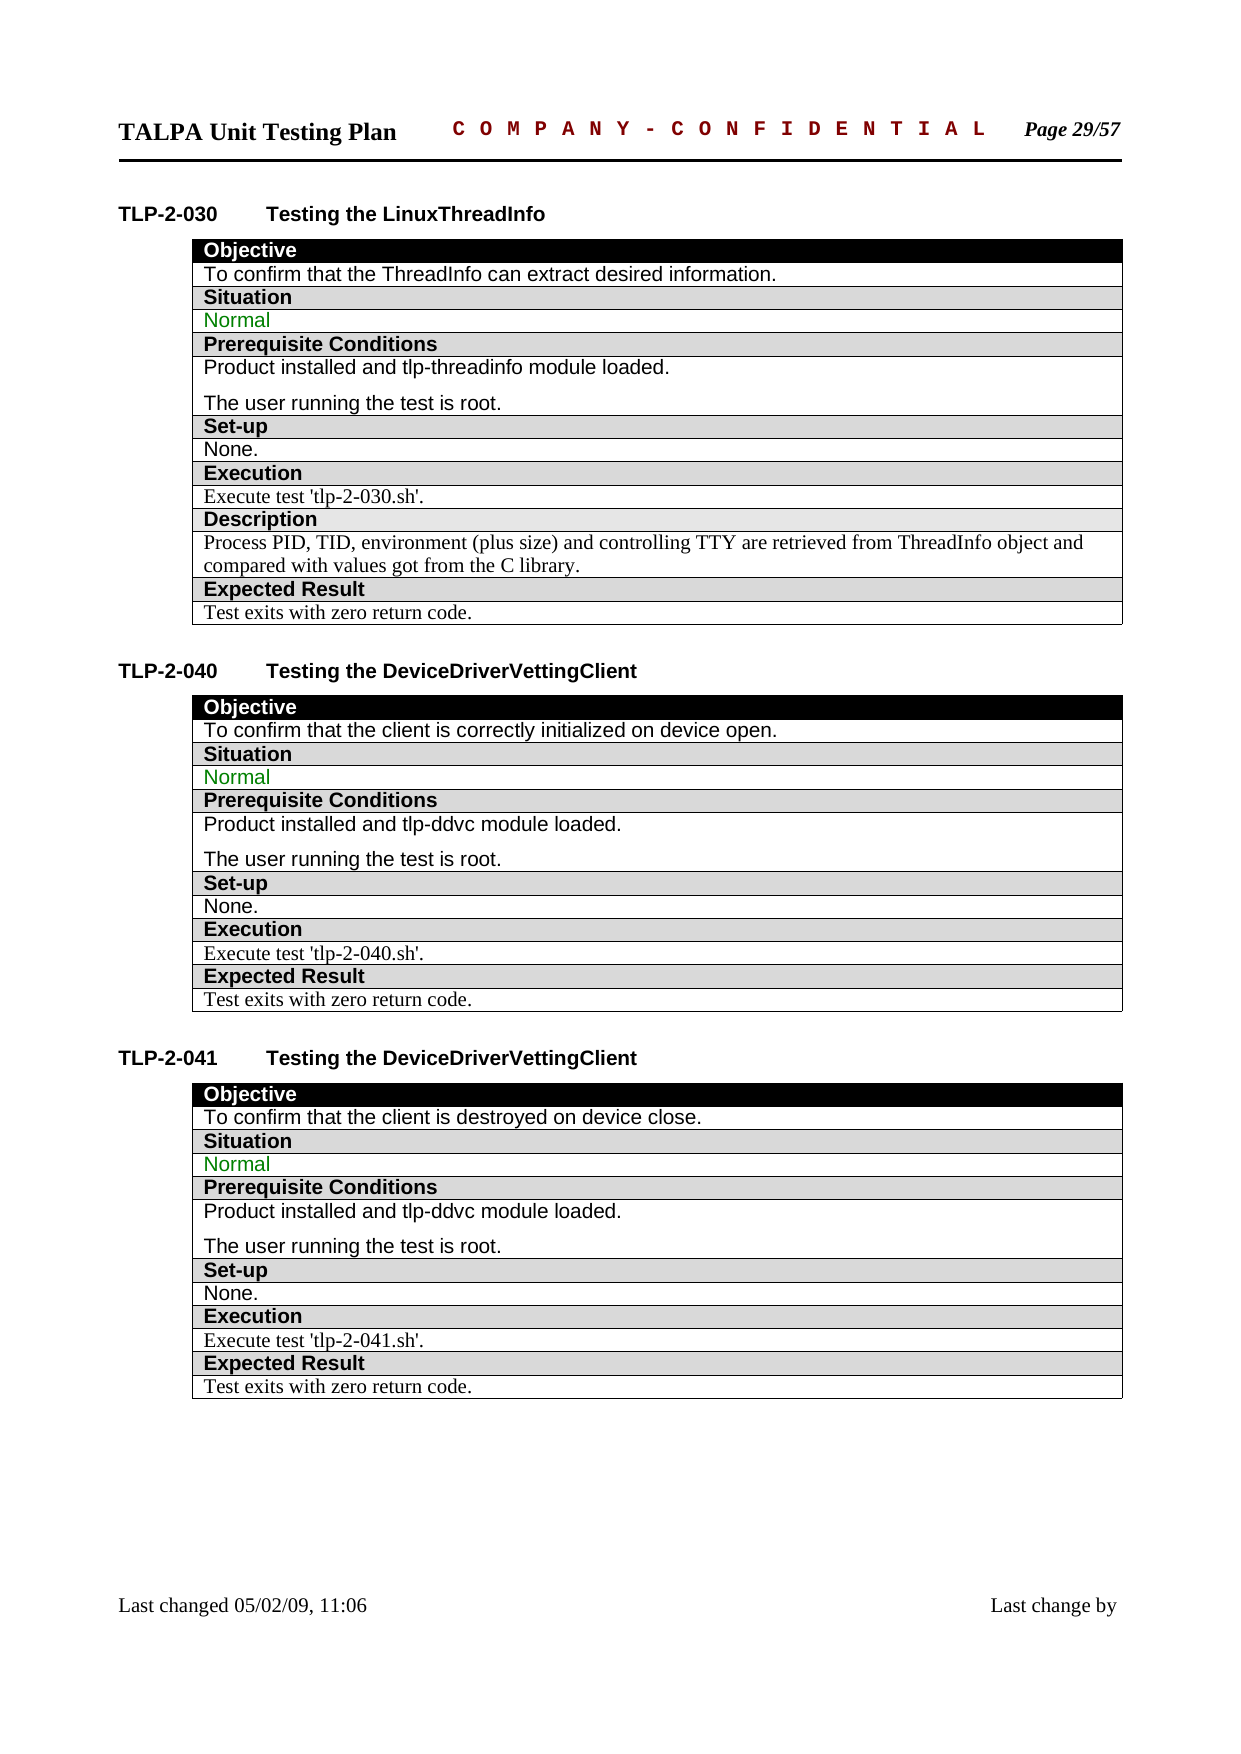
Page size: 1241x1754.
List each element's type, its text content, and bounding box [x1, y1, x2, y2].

table_cell Product installed and tlp-ddvc module loaded. The user running the test is root. [193, 1200, 1122, 1258]
table_header Objective [193, 240, 1122, 262]
table_cell Prerequisite Conditions [193, 790, 1122, 812]
table_cell Expected Result [193, 965, 1122, 988]
table_cell Product installed and tlp-threadinfo module loaded. The user running the test is root. [193, 357, 1122, 415]
table_header Objective [193, 696, 1122, 719]
table_cell Execute test 'tlp-2-041.sh'. [193, 1329, 1122, 1351]
table_cell Description [193, 509, 1122, 531]
table_cell Situation [193, 743, 1122, 765]
table_cell Test exits with zero return code. [193, 989, 1122, 1011]
table_cell Product installed and tlp-ddvc module loaded. The user running the test is root. [193, 813, 1122, 871]
table_cell Set-up [193, 416, 1122, 438]
table_cell Test exits with zero return code. [193, 1376, 1122, 1398]
table_cell Process PID, TID, environment (plus size) and controlling TTY are retrieved from ThreadInfo object and compared with values got from the C library. [193, 532, 1122, 577]
text TLP-2-030 Testing the LinuxThreadInfo [118, 203, 1122, 226]
table_cell Test exits with zero return code. [193, 602, 1122, 624]
table_cell None. [193, 1283, 1122, 1305]
table_cell None. [193, 896, 1122, 918]
table_cell Normal [193, 766, 1122, 789]
table_cell To confirm that the ThreadInfo can extract desired information. [193, 263, 1122, 286]
table_cell Execution [193, 919, 1122, 941]
table_header Objective [193, 1084, 1122, 1106]
text TLP-2-040 Testing the DeviceDriverVettingClient [118, 659, 1122, 683]
table_cell To confirm that the client is correctly initialized on device open. [193, 720, 1122, 742]
table_cell Execution [193, 1306, 1122, 1328]
table_cell Prerequisite Conditions [193, 333, 1122, 356]
table_cell Execution [193, 462, 1122, 485]
table_cell Set-up [193, 1259, 1122, 1282]
table_cell Normal [193, 310, 1122, 332]
table_cell Normal [193, 1154, 1122, 1176]
table_cell Expected Result [193, 578, 1122, 601]
table_cell Prerequisite Conditions [193, 1177, 1122, 1199]
table_cell To confirm that the client is destroyed on device close. [193, 1107, 1122, 1129]
table_cell Situation [193, 1130, 1122, 1153]
table_cell Execute test 'tlp-2-030.sh'. [193, 486, 1122, 508]
text TLP-2-041 Testing the DeviceDriverVettingClient [118, 1047, 1122, 1070]
table_cell Set-up [193, 872, 1122, 895]
table_cell Expected Result [193, 1352, 1122, 1375]
table_cell Execute test 'tlp-2-040.sh'. [193, 942, 1122, 964]
table_cell None. [193, 439, 1122, 461]
table_cell Situation [193, 287, 1122, 309]
